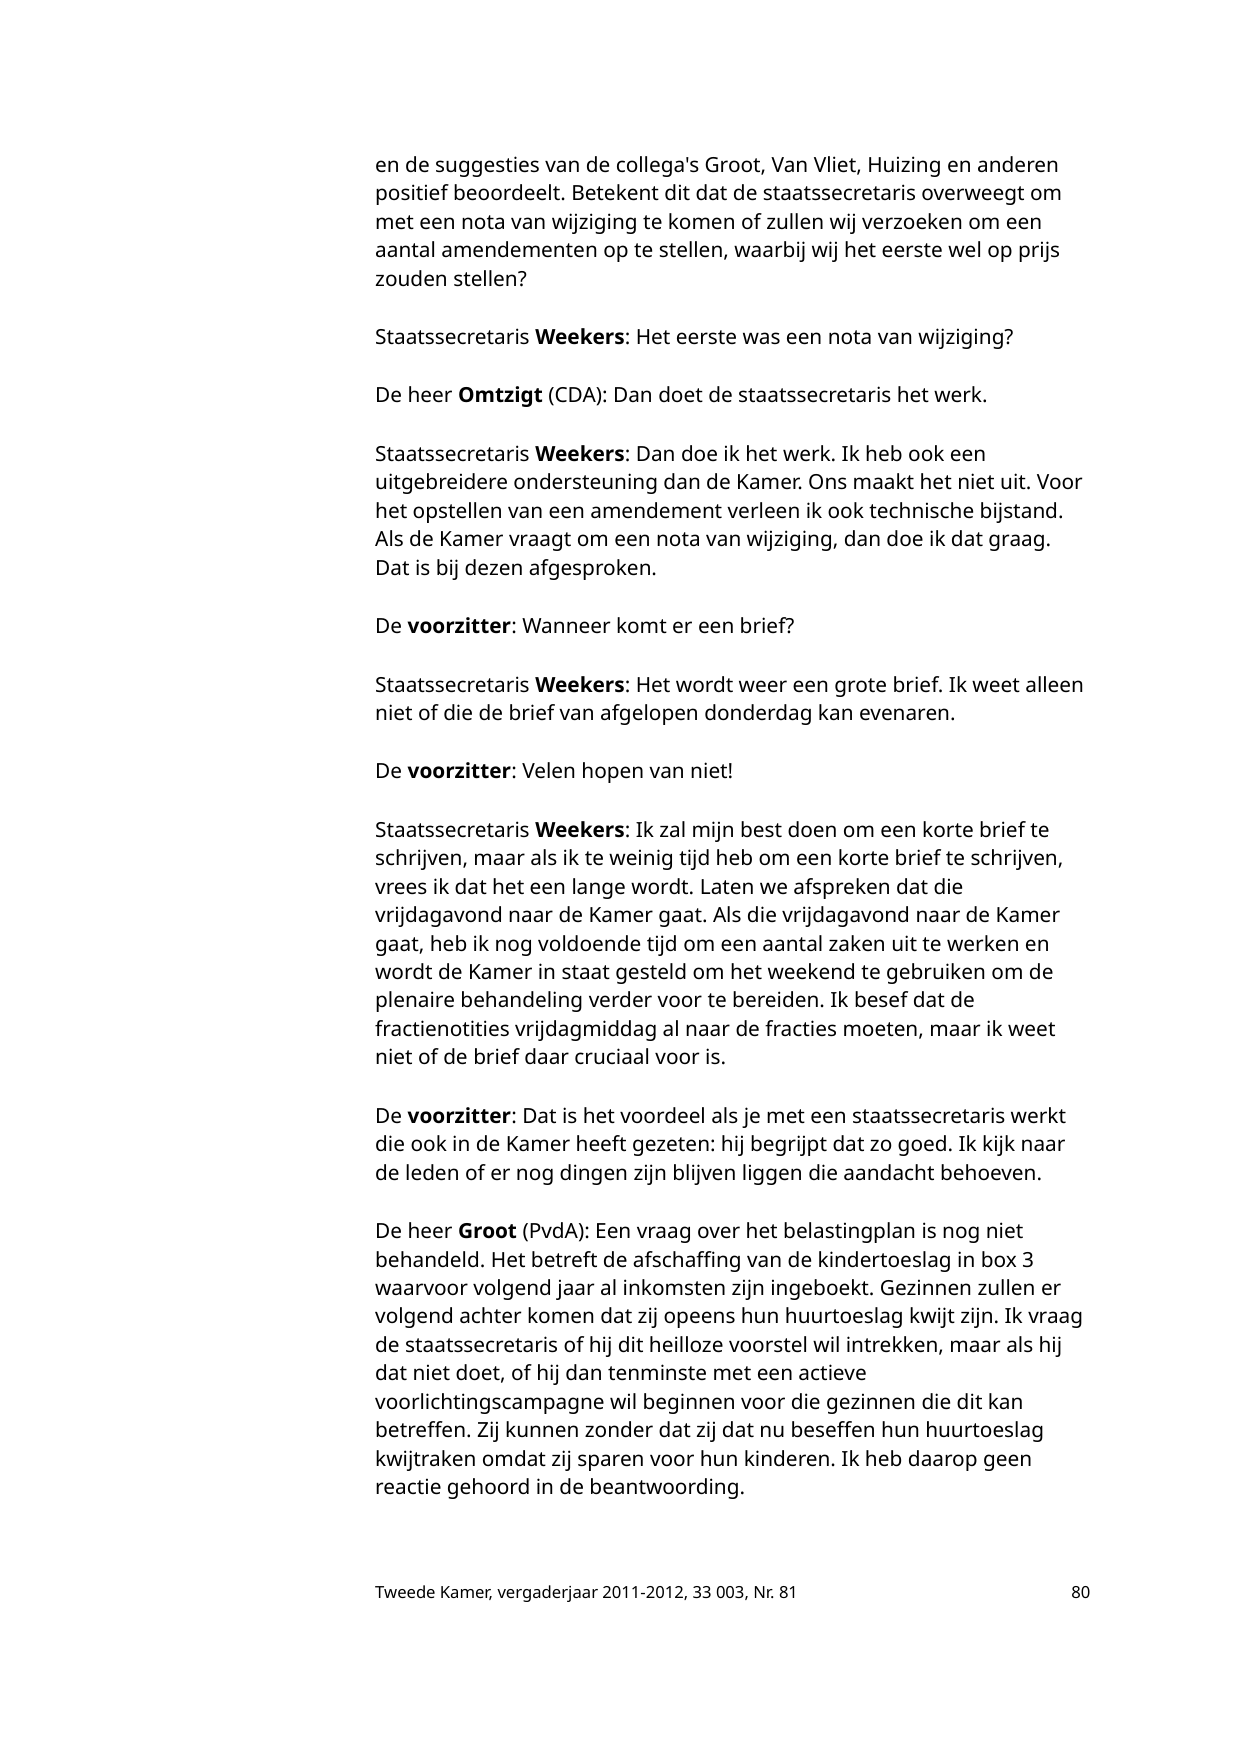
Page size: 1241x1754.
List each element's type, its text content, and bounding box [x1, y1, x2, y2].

text De voorzitter: Velen hopen van niet! [375, 757, 1090, 785]
text De heer Groot (PvdA): Een vraag over het belastingplan is nog niet behandeld. Het betreft de afschaffing van de kindertoeslag in box 3 waarvoor volgend jaar al inkomsten zijn ingeboekt. Gezinnen zullen er volgend achter komen dat zij opeens hun huurtoeslag kwijt zijn. Ik vraag de staatssecretaris of hij dit heilloze voorstel wil intrekken, maar als hij dat niet doet, of hij dan tenminste met een actieve voorlichtingscampagne wil beginnen voor die gezinnen die dit kan betreffen. Zij kunnen zonder dat zij dat nu beseffen hun huurtoeslag kwijtraken omdat zij sparen voor hun kinderen. Ik heb daarop geen reactie gehoord in de beantwoording. [375, 1216, 1090, 1501]
text Staatssecretaris Weekers: Het eerste was een nota van wijziging? [375, 322, 1090, 351]
text Staatssecretaris Weekers: Dan doe ik het werk. Ik heb ook een uitgebreidere ondersteuning dan de Kamer. Ons maakt het niet uit. Voor het opstellen van een amendement verleen ik ook technische bijstand. Als de Kamer vraagt om een nota van wijziging, dan doe ik dat graag. Dat is bij dezen afgesproken. [375, 439, 1090, 581]
text De voorzitter: Dat is het voordeel als je met een staatssecretaris werkt die ook in de Kamer heeft gezeten: hij begrijpt dat zo goed. Ik kijk naar de leden of er nog dingen zijn blijven liggen die aandacht behoeven. [375, 1101, 1090, 1186]
text De voorzitter: Wanneer komt er een brief? [375, 611, 1090, 640]
text Staatssecretaris Weekers: Ik zal mijn best doen om een korte brief te schrijven, maar als ik te weinig tijd heb om een korte brief te schrijven, vrees ik dat het een lange wordt. Laten we afspreken dat die vrijdagavond naar de Kamer gaat. Als die vrijdagavond naar de Kamer gaat, heb ik nog voldoende tijd om een aantal zaken uit te werken en wordt de Kamer in staat gesteld om het weekend te gebruiken om de plenaire behandeling verder voor te bereiden. Ik besef dat de fractienotities vrijdagmiddag al naar de fracties moeten, maar ik weet niet of de brief daar cruciaal voor is. [375, 815, 1090, 1071]
text De heer Omtzigt (CDA): Dan doet de staatssecretaris het werk. [375, 381, 1090, 409]
text en de suggesties van de collega's Groot, Van Vliet, Huizing en anderen positief beoordeelt. Betekent dit dat de staatssecretaris overweegt om met een nota van wijziging te komen of zullen wij verzoeken om een aantal amendementen op te stellen, waarbij wij het eerste wel op prijs zouden stellen? [375, 150, 1090, 292]
text Staatssecretaris Weekers: Het wordt weer een grote brief. Ik weet alleen niet of die de brief van afgelopen donderdag kan evenaren. [375, 670, 1090, 727]
